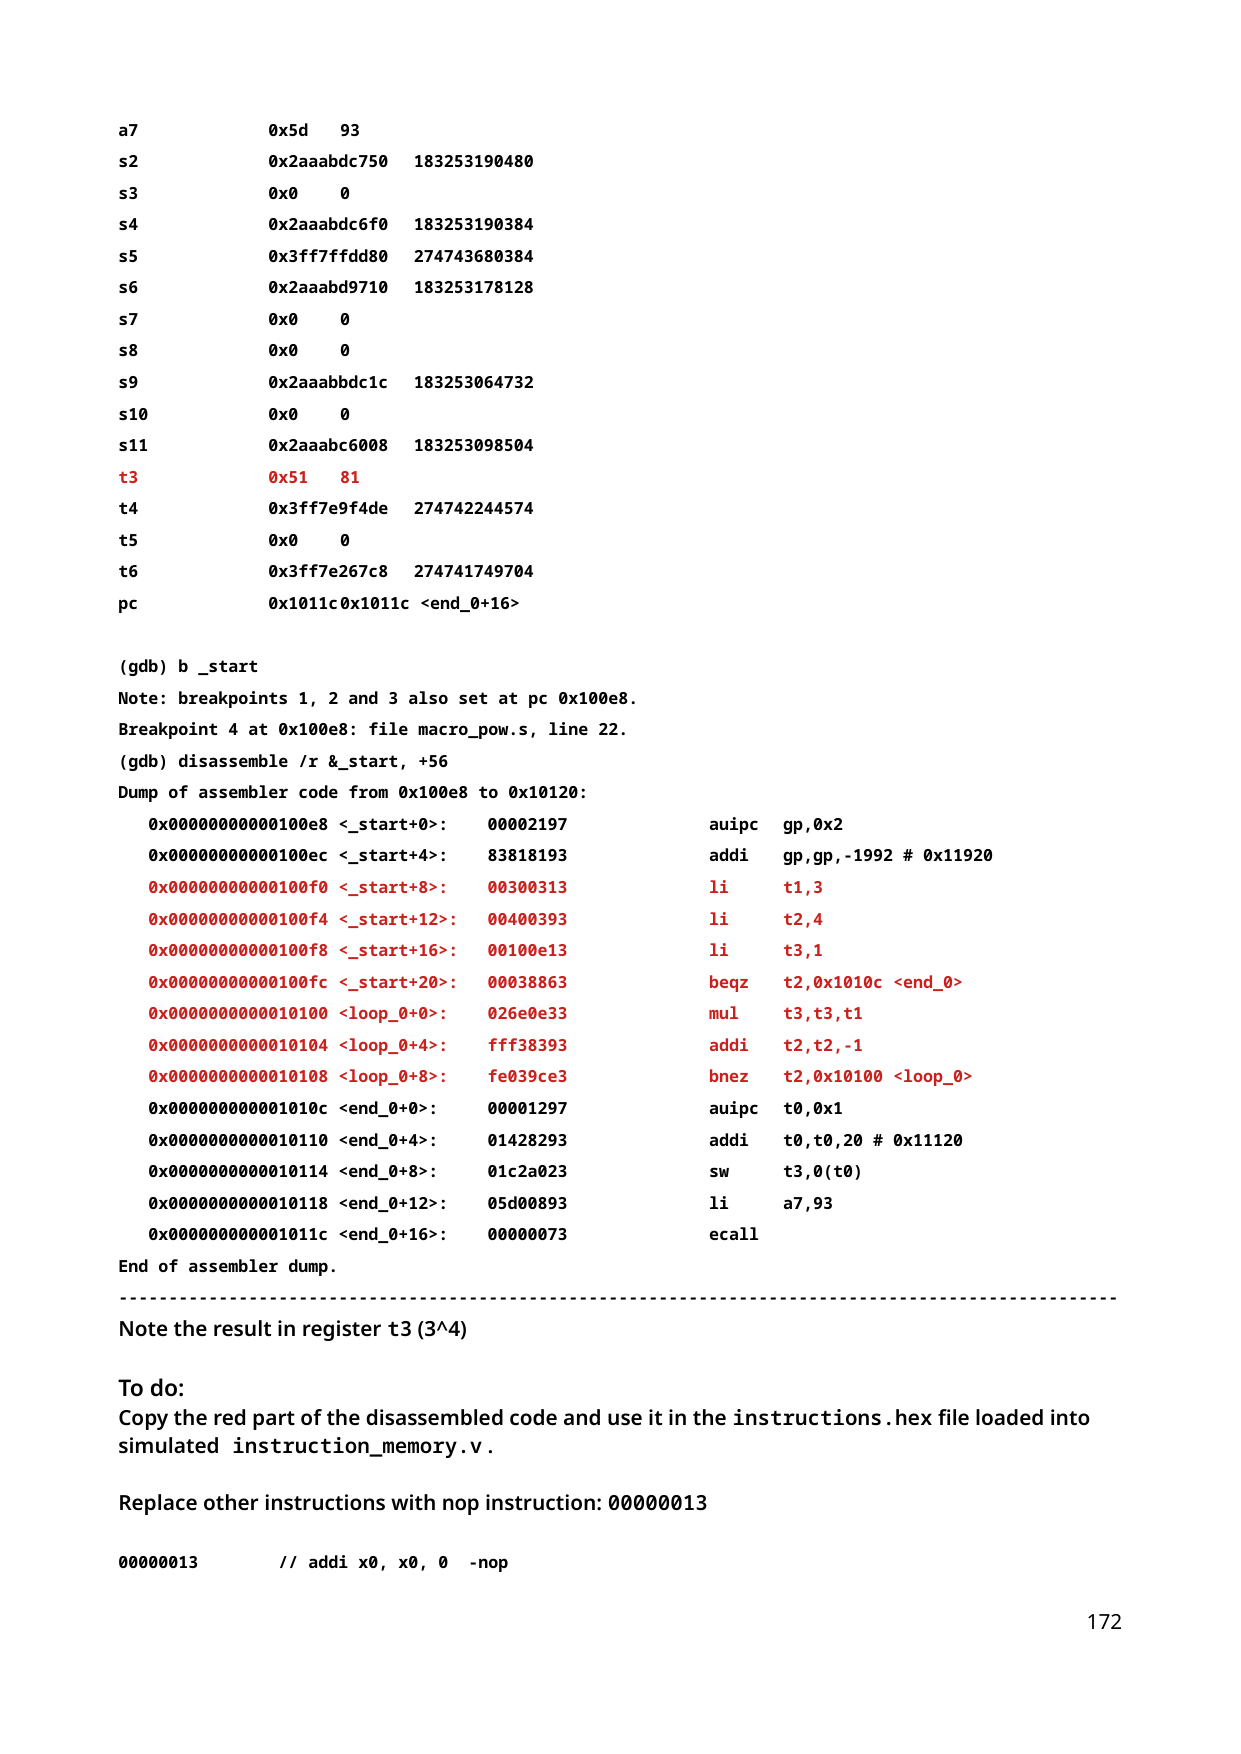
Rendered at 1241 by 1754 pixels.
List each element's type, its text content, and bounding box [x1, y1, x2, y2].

text 0x00000000000100fc <_start+20>: 00038863 beqz t2,0x1010c <end_0> [118, 970, 1122, 993]
text s4 0x2aaabdc6f0 183253190384 [118, 213, 1122, 236]
text t5 0x0 0 [118, 528, 1122, 551]
text t6 0x3ff7e267c8 274741749704 [118, 560, 1122, 583]
text 00000013 // addi x0, x0, 0 -nop [118, 1551, 1122, 1574]
text (gdb) b _start [118, 655, 1122, 677]
text 0x00000000000100f4 <_start+12>: 00400393 li t2,4 [118, 907, 1122, 930]
text 0x00000000000100f0 <_start+8>: 00300313 li t1,3 [118, 876, 1122, 898]
text pc 0x1011c 0x1011c <end_0+16> [118, 592, 1122, 614]
text s8 0x0 0 [118, 339, 1122, 362]
text s7 0x0 0 [118, 307, 1122, 330]
text 0x0000000000010118 <end_0+12>: 05d00893 li a7,93 [118, 1191, 1122, 1214]
text Dump of assembler code from 0x100e8 to 0x10120: [118, 781, 1122, 804]
text Note: breakpoints 1, 2 and 3 also set at pc 0x100e8. [118, 686, 1122, 709]
text To do: [118, 1371, 1122, 1403]
text End of assembler dump. [118, 1254, 1122, 1277]
text 0x0000000000010114 <end_0+8>: 01c2a023 sw t3,0(t0) [118, 1160, 1122, 1182]
text s11 0x2aaabc6008 183253098504 [118, 434, 1122, 456]
text Copy the red part of the disassembled code and use it in the instructions.hex file loaded into simulated instruction_memory.v . [118, 1403, 1122, 1459]
text 0x000000000001010c <end_0+0>: 00001297 auipc t0,0x1 [118, 1097, 1122, 1119]
text 0x0000000000010104 <loop_0+4>: fff38393 addi t2,t2,-1 [118, 1033, 1122, 1056]
text 0x0000000000010100 <loop_0+0>: 026e0e33 mul t3,t3,t1 [118, 1002, 1122, 1024]
text s6 0x2aaabd9710 183253178128 [118, 276, 1122, 299]
text t3 0x51 81 [118, 465, 1122, 488]
text 0x0000000000010110 <end_0+4>: 01428293 addi t0,t0,20 # 0x11120 [118, 1128, 1122, 1151]
text s9 0x2aaabbdc1c 183253064732 [118, 371, 1122, 393]
text s5 0x3ff7ffdd80 274743680384 [118, 244, 1122, 267]
text 0x000000000001011c <end_0+16>: 00000073 ecall [118, 1223, 1122, 1246]
text s3 0x0 0 [118, 181, 1122, 204]
text ---------------------------------------------------------------------------------------------------- [118, 1286, 1122, 1309]
text 0x00000000000100f8 <_start+16>: 00100e13 li t3,1 [118, 939, 1122, 961]
text Breakpoint 4 at 0x100e8: file macro_pow.s, line 22. [118, 718, 1122, 741]
text (gdb) disassemble /r &_start, +56 [118, 749, 1122, 772]
text a7 0x5d 93 [118, 118, 1122, 141]
text Replace other instructions with nop instruction: 00000013 [118, 1488, 1122, 1516]
text 0x0000000000010108 <loop_0+8>: fe039ce3 bnez t2,0x10100 <loop_0> [118, 1065, 1122, 1088]
text t4 0x3ff7e9f4de 274742244574 [118, 497, 1122, 519]
text 0x00000000000100ec <_start+4>: 83818193 addi gp,gp,-1992 # 0x11920 [118, 844, 1122, 867]
text s10 0x0 0 [118, 402, 1122, 425]
text Note the result in register t3 (3^4) [118, 1314, 1122, 1343]
text 0x00000000000100e8 <_start+0>: 00002197 auipc gp,0x2 [118, 812, 1122, 835]
text s2 0x2aaabdc750 183253190480 [118, 150, 1122, 172]
